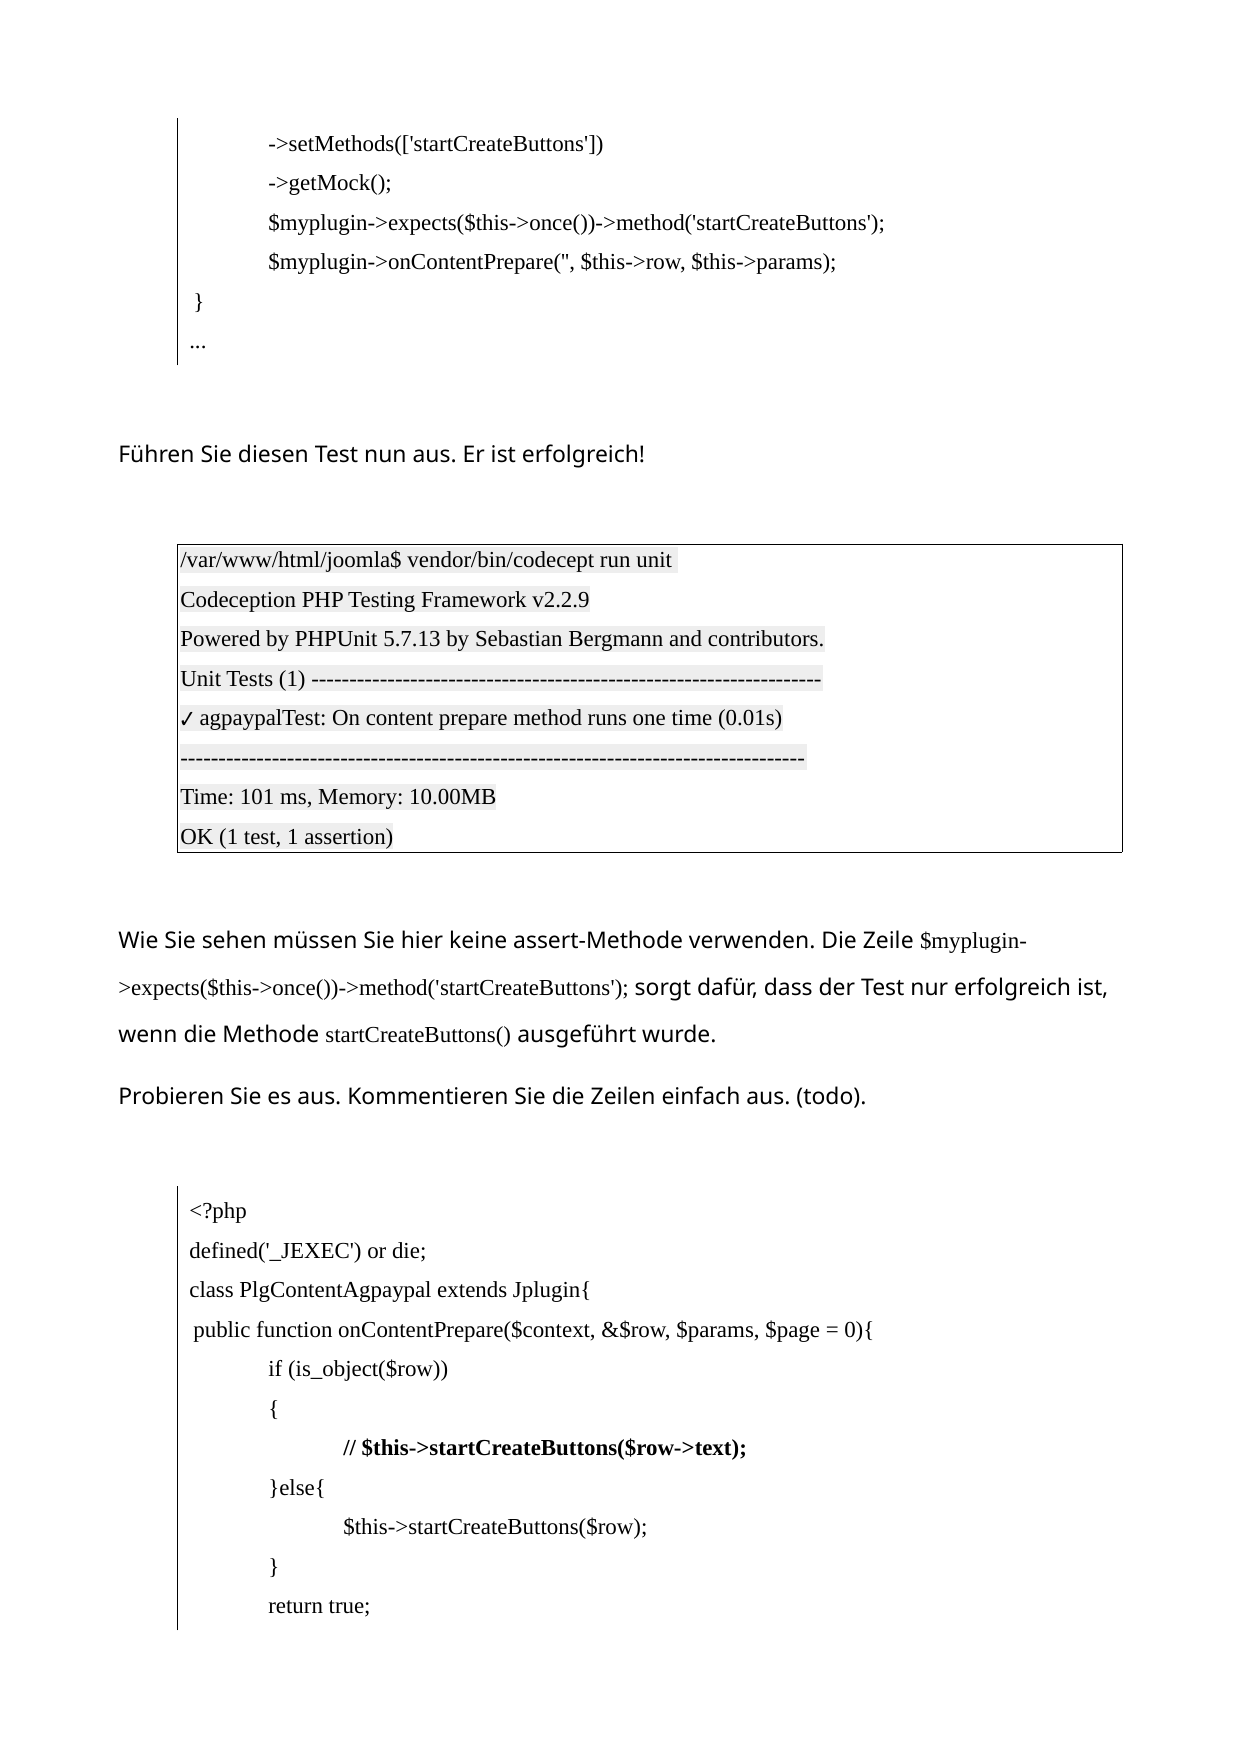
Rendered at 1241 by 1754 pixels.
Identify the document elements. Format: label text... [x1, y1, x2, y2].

text Wie Sie sehen müssen Sie hier keine assert-Methode verwenden. Die Zeile $myplugin->expects($this->once())->method('startCreateButtons'); sorgt dafür, dass der Test nur erfolgreich ist, wenn die Methode startCreateButtons() ausgeführt wurde. [118, 924, 1122, 1049]
text Probieren Sie es aus. Kommentieren Sie die Zeilen einfach aus. (todo). [118, 1080, 1122, 1111]
text ->setMethods(['startCreateButtons']) ->getMock(); $myplugin->expects($this->once())->method('startCreateButtons'); $myplugin->onContentPrepare('', $this->row, $this->params); } ... [178, 118, 1122, 365]
text <?php defined('_JEXEC') or die; class PlgContentAgpaypal extends Jplugin{ public function onContentPrepare($context, &$row, $params, $page = 0){ if (is_object($row)) { // $this->startCreateButtons($row->text); }else{ $this->startCreateButtons($row); } return true; [178, 1186, 1122, 1630]
text Führen Sie diesen Test nun aus. Er ist erfolgreich! [118, 438, 1122, 469]
text /var/www/html/joomla$ vendor/bin/codecept run unit Codeception PHP Testing Framework v2.2.9 Powered by PHPUnit 5.7.13 by Sebastian Bergmann and contributors. Unit Tests (1) ------------------------------------------------------------------- ✔ agpaypalTest: On content prepare method runs one time (0.01s) ---------------------------------------------------------------------------------- Time: 101 ms, Memory: 10.00MB OK (1 test, 1 assertion) [178, 545, 1122, 852]
